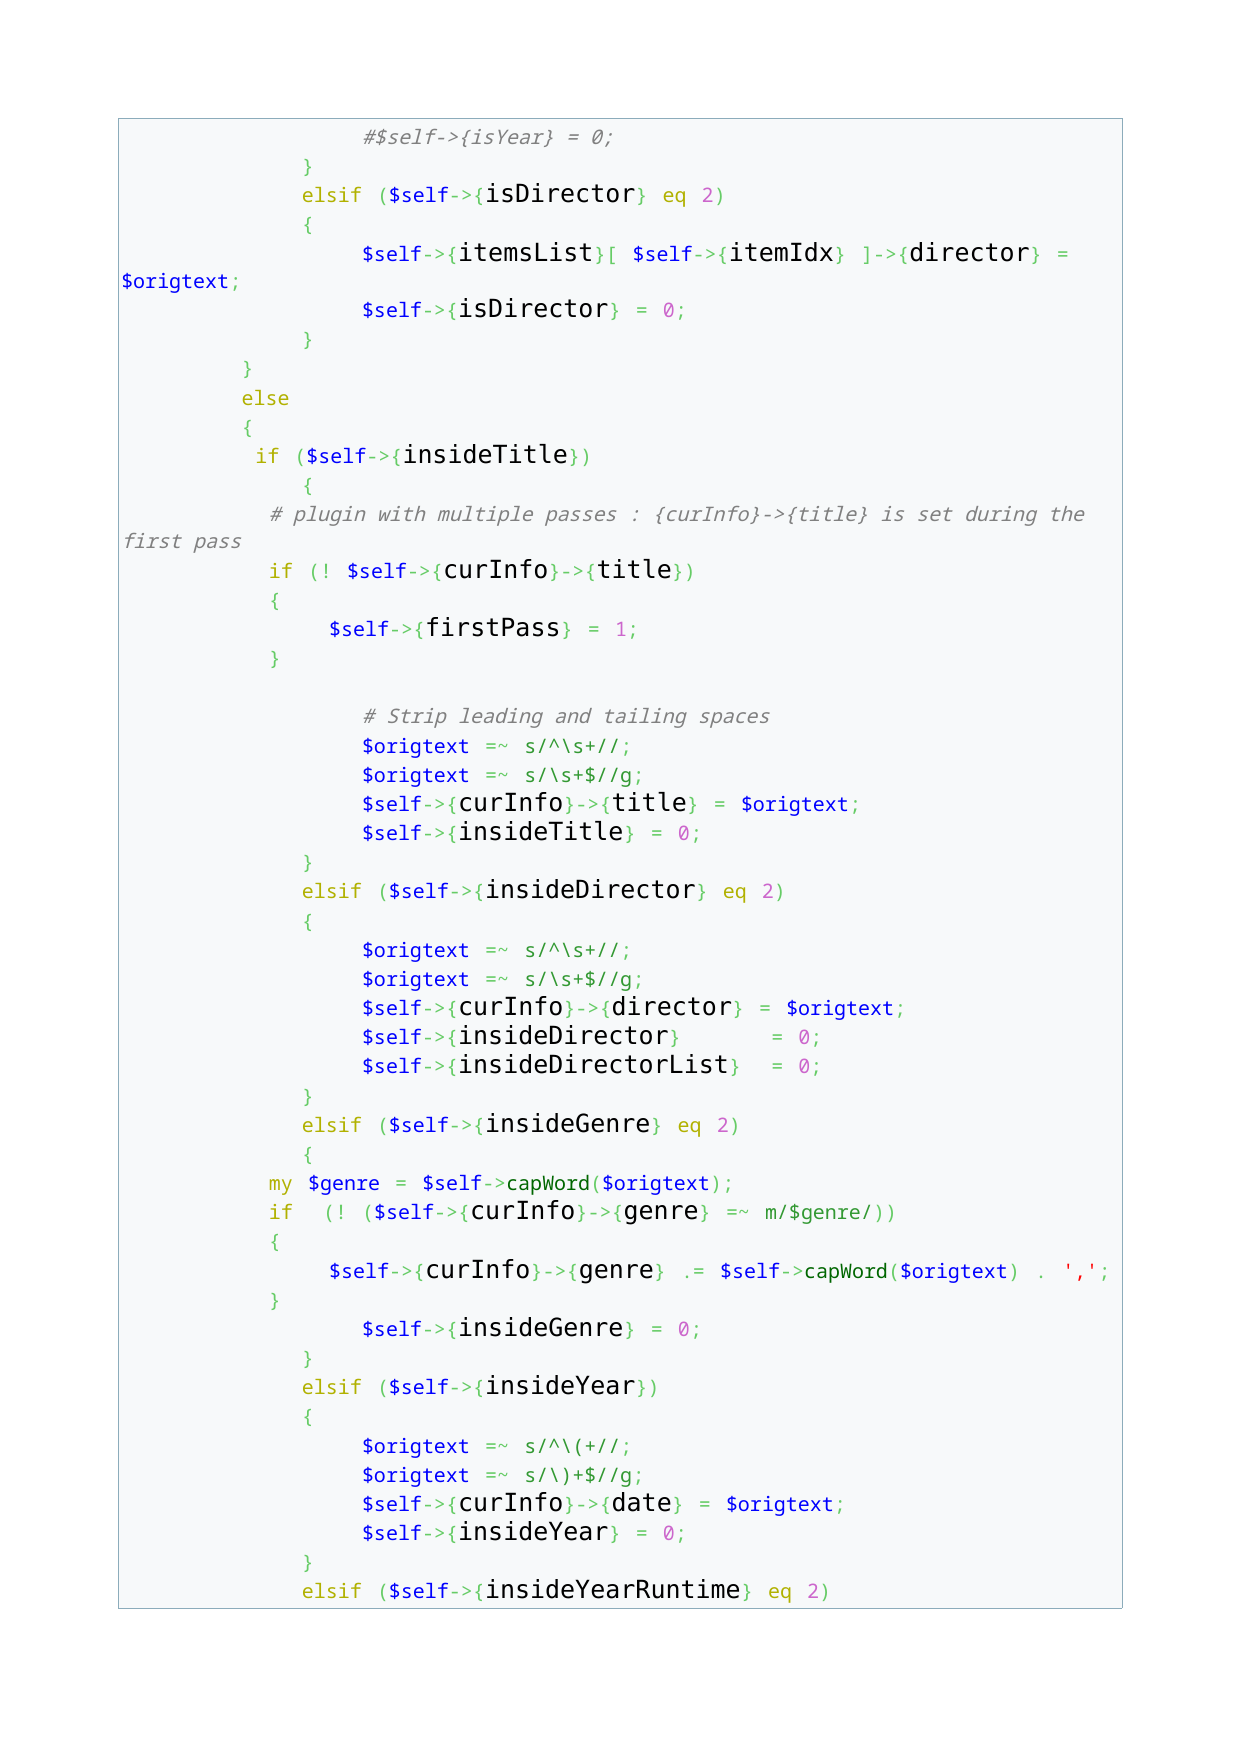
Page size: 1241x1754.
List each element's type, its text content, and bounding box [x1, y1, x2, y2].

table_header #$self->{isYear} = 0; } elsif ($self->{isDirector} eq 2) { $self->{itemsList}[ $self->{itemIdx} ]->{director} = $origtext; $self->{isDirector} = 0; } } else { if ($self->{insideTitle}) { # plugin with multiple passes : {curInfo}->{title} is set during the first pass if (! $self->{curInfo}->{title}) { $self->{firstPass} = 1; } # Strip leading and tailing spaces $origtext =~ s/^\s+//; $origtext =~ s/\s+$//g; $self->{curInfo}->{title} = $origtext; $self->{insideTitle} = 0; } elsif ($self->{insideDirector} eq 2) { $origtext =~ s/^\s+//; $origtext =~ s/\s+$//g; $self->{curInfo}->{director} = $origtext; $self->{insideDirector} = 0; $self->{insideDirectorList} = 0; } elsif ($self->{insideGenre} eq 2) { my $genre = $self->capWord($origtext); if (! ($self->{curInfo}->{genre} =~ m/$genre/)) { $self->{curInfo}->{genre} .= $self->capWord($origtext) . ','; } $self->{insideGenre} = 0; } elsif ($self->{insideYear}) { $origtext =~ s/^\(+//; $origtext =~ s/\)+$//g; $self->{curInfo}->{date} = $origtext; $self->{insideYear} = 0; } elsif ($self->{insideYearRuntime} eq 2) [119, 119, 1122, 1608]
